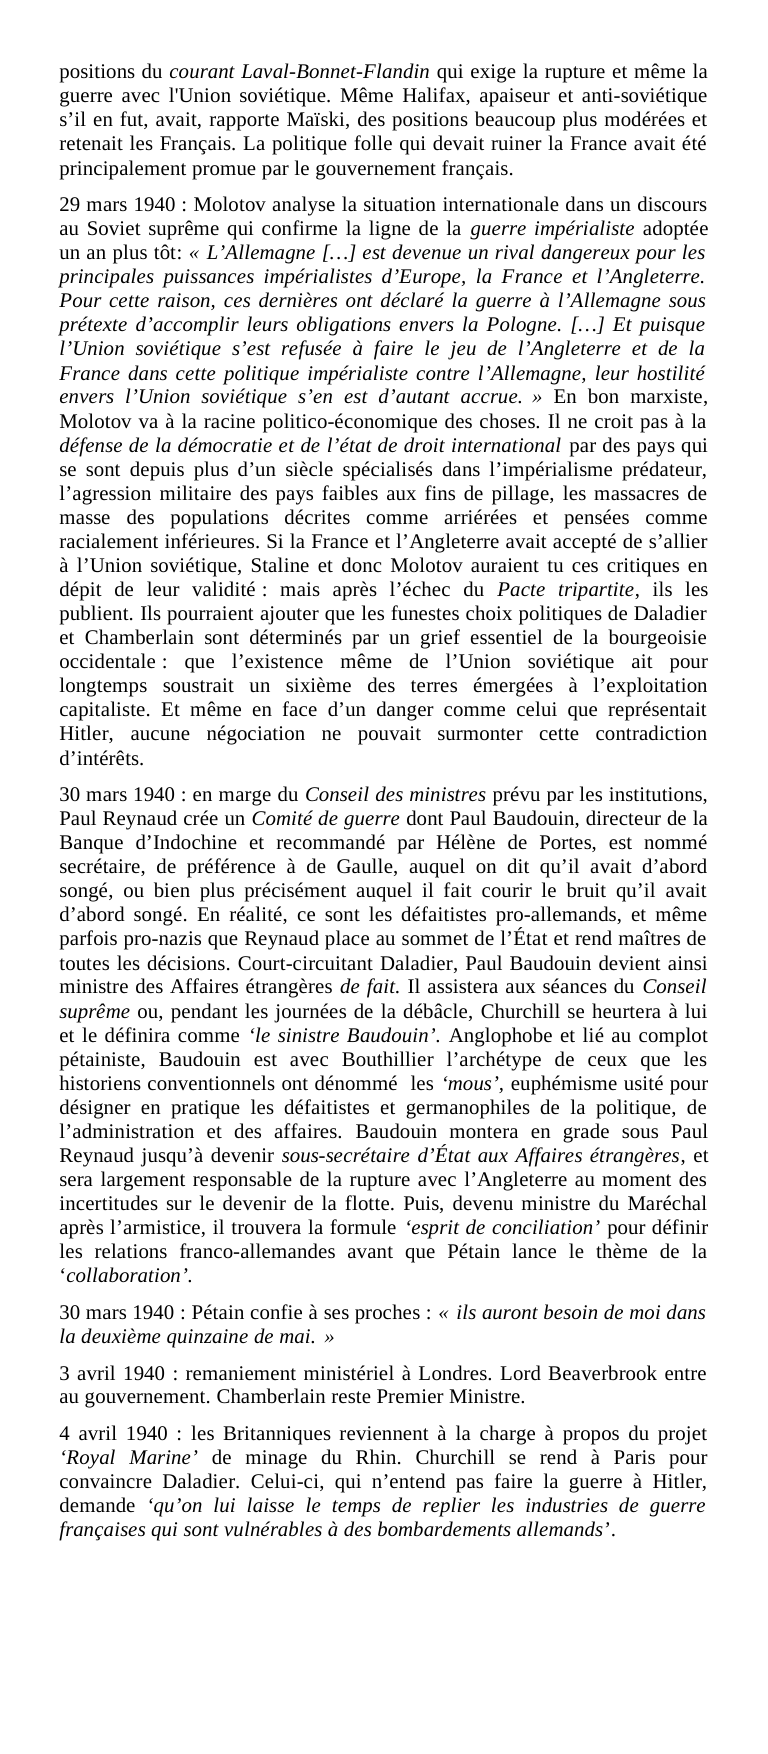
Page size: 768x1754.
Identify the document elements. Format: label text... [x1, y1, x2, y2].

text 4 avril 1940 : les Britanniques reviennent à la charge à propos du projet ‘Royal Marine’ de minage du Rhin. Churchill se rend à Paris pour convaincre Daladier. Celui-ci, qui n’entend pas faire la guerre à Hitler, demande ‘qu’on lui laisse le temps de replier les industries de guerre françaises qui sont vulnérables à des bombardements allemands’. [59, 1421, 709, 1541]
text positions du courant Laval-Bonnet-Flandin qui exige la rupture et même la guerre avec l'Union soviétique. Même Halifax, apaiseur et anti-soviétique s’il en fut, avait, rapporte Maïski, des positions beaucoup plus modérées et retenait les Français. La politique folle qui devait ruiner la France avait été principalement promue par le gouvernement français. [59, 59, 709, 179]
text 3 avril 1940 : remaniement ministériel à Londres. Lord Beaverbrook entre au gouvernement. Chamberlain reste Premier Ministre. [59, 1360, 709, 1408]
text 29 mars 1940 : Molotov analyse la situation internationale dans un discours au Soviet suprême qui confirme la ligne de la guerre impérialiste adoptée un an plus tôt: « L’Allemagne […] est devenue un rival dangereux pour les principales puissances impérialistes d’Europe, la France et l’Angleterre. Pour cette raison, ces dernières ont déclaré la guerre à l’Allemagne sous prétexte d’accomplir leurs obligations envers la Pologne. […] Et puisque l’Union soviétique s’est refusée à faire le jeu de l’Angleterre et de la France dans cette politique impérialiste contre l’Allemagne, leur hostilité envers l’Union soviétique s’en est d’autant accrue. » En bon marxiste, Molotov va à la racine politico-économique des choses. Il ne croit pas à la défense de la démocratie et de l’état de droit international par des pays qui se sont depuis plus d’un siècle spécialisés dans l’impérialisme prédateur, l’agression militaire des pays faibles aux fins de pillage, les massacres de masse des populations décrites comme arriérées et pensées comme racialement inférieures. Si la France et l’Angleterre avait accepté de s’allier à l’Union soviétique, Staline et donc Molotov auraient tu ces critiques en dépit de leur validité : mais après l’échec du Pacte tripartite, ils les publient. Ils pourraient ajouter que les funestes choix politiques de Daladier et Chamberlain sont déterminés par un grief essentiel de la bourgeoisie occidentale : que l’existence même de l’Union soviétique ait pour longtemps soustrait un sixième des terres émergées à l’exploitation capitaliste. Et même en face d’un danger comme celui que représentait Hitler, aucune négociation ne pouvait surmonter cette contradiction d’intérêts. [59, 192, 709, 769]
text 30 mars 1940 : Pétain confie à ses proches : « ils auront besoin de moi dans la deuxième quinzaine de mai. » [59, 1300, 709, 1348]
text 30 mars 1940 : en marge du Conseil des ministres prévu par les institutions, Paul Reynaud crée un Comité de guerre dont Paul Baudouin, directeur de la Banque d’Indochine et recommandé par Hélène de Portes, est nommé secrétaire, de préférence à de Gaulle, auquel on dit qu’il avait d’abord songé, ou bien plus précisément auquel il fait courir le bruit qu’il avait d’abord songé. En réalité, ce sont les défaitistes pro-allemands, et même parfois pro-nazis que Reynaud place au sommet de l’État et rend maîtres de toutes les décisions. Court-circuitant Daladier, Paul Baudouin devient ainsi ministre des Affaires étrangères de fait. Il assistera aux séances du Conseil suprême ou, pendant les journées de la débâcle, Churchill se heurtera à lui et le définira comme ‘le sinistre Baudouin’. Anglophobe et lié au complot pétainiste, Baudouin est avec Bouthillier l’archétype de ceux que les historiens conventionnels ont dénommé les ‘mous’, euphémisme usité pour désigner en pratique les défaitistes et germanophiles de la politique, de l’administration et des affaires. Baudouin montera en grade sous Paul Reynaud jusqu’à devenir sous-secrétaire d’État aux Affaires étrangères, et sera largement responsable de la rupture avec l’Angleterre au moment des incertitudes sur le devenir de la flotte. Puis, devenu ministre du Maréchal après l’armistice, il trouvera la formule ‘esprit de conciliation’ pour définir les relations franco-allemandes avant que Pétain lance le thème de la ‘collaboration’. [59, 782, 709, 1287]
